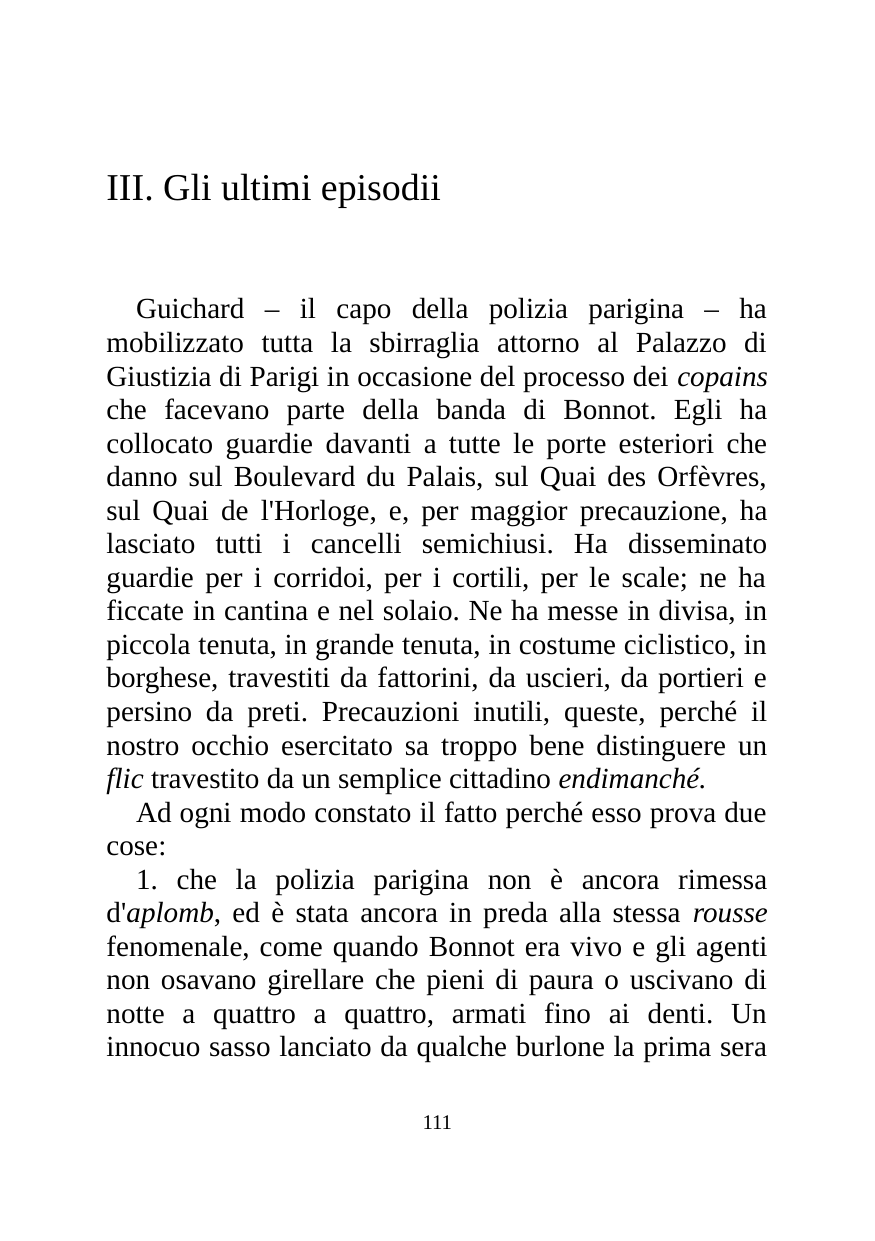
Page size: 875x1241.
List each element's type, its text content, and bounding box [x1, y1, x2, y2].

text Ad ogni modo constato il fatto perché esso prova due cose: [106, 795, 768, 862]
text 1. che la polizia parigina non è ancora rimessa d'aplomb, ed è stata ancora in preda alla stessa rousse fenomenale, come quando Bonnot era vivo e gli agenti non osavano girellare che pieni di paura o uscivano di notte a quattro a quattro, armati fino ai denti. Un innocuo sasso lanciato da qualche burlone la prima sera [106, 862, 768, 1063]
text Guichard – il capo della polizia parigina – ha mobilizzato tutta la sbirraglia attorno al Palazzo di Giustizia di Parigi in occasione del processo dei copains che facevano parte della banda di Bonnot. Egli ha collocato guardie davanti a tutte le porte esteriori che danno sul Boulevard du Palais, sul Quai des Orfèvres, sul Quai de l'Horloge, e, per maggior precauzione, ha lasciato tutti i cancelli semichiusi. Ha disseminato guardie per i corridoi, per i cortili, per le scale; ne ha ficcate in cantina e nel solaio. Ne ha messe in divisa, in piccola tenuta, in grande tenuta, in costume ciclistico, in borghese, travestiti da fattorini, da uscieri, da portieri e persino da preti. Precauzioni inutili, queste, perché il nostro occhio esercitato sa troppo bene distinguere un flic travestito da un semplice cittadino endimanché. [106, 292, 768, 795]
subtitle III. Gli ultimi episodii [106, 165, 768, 209]
